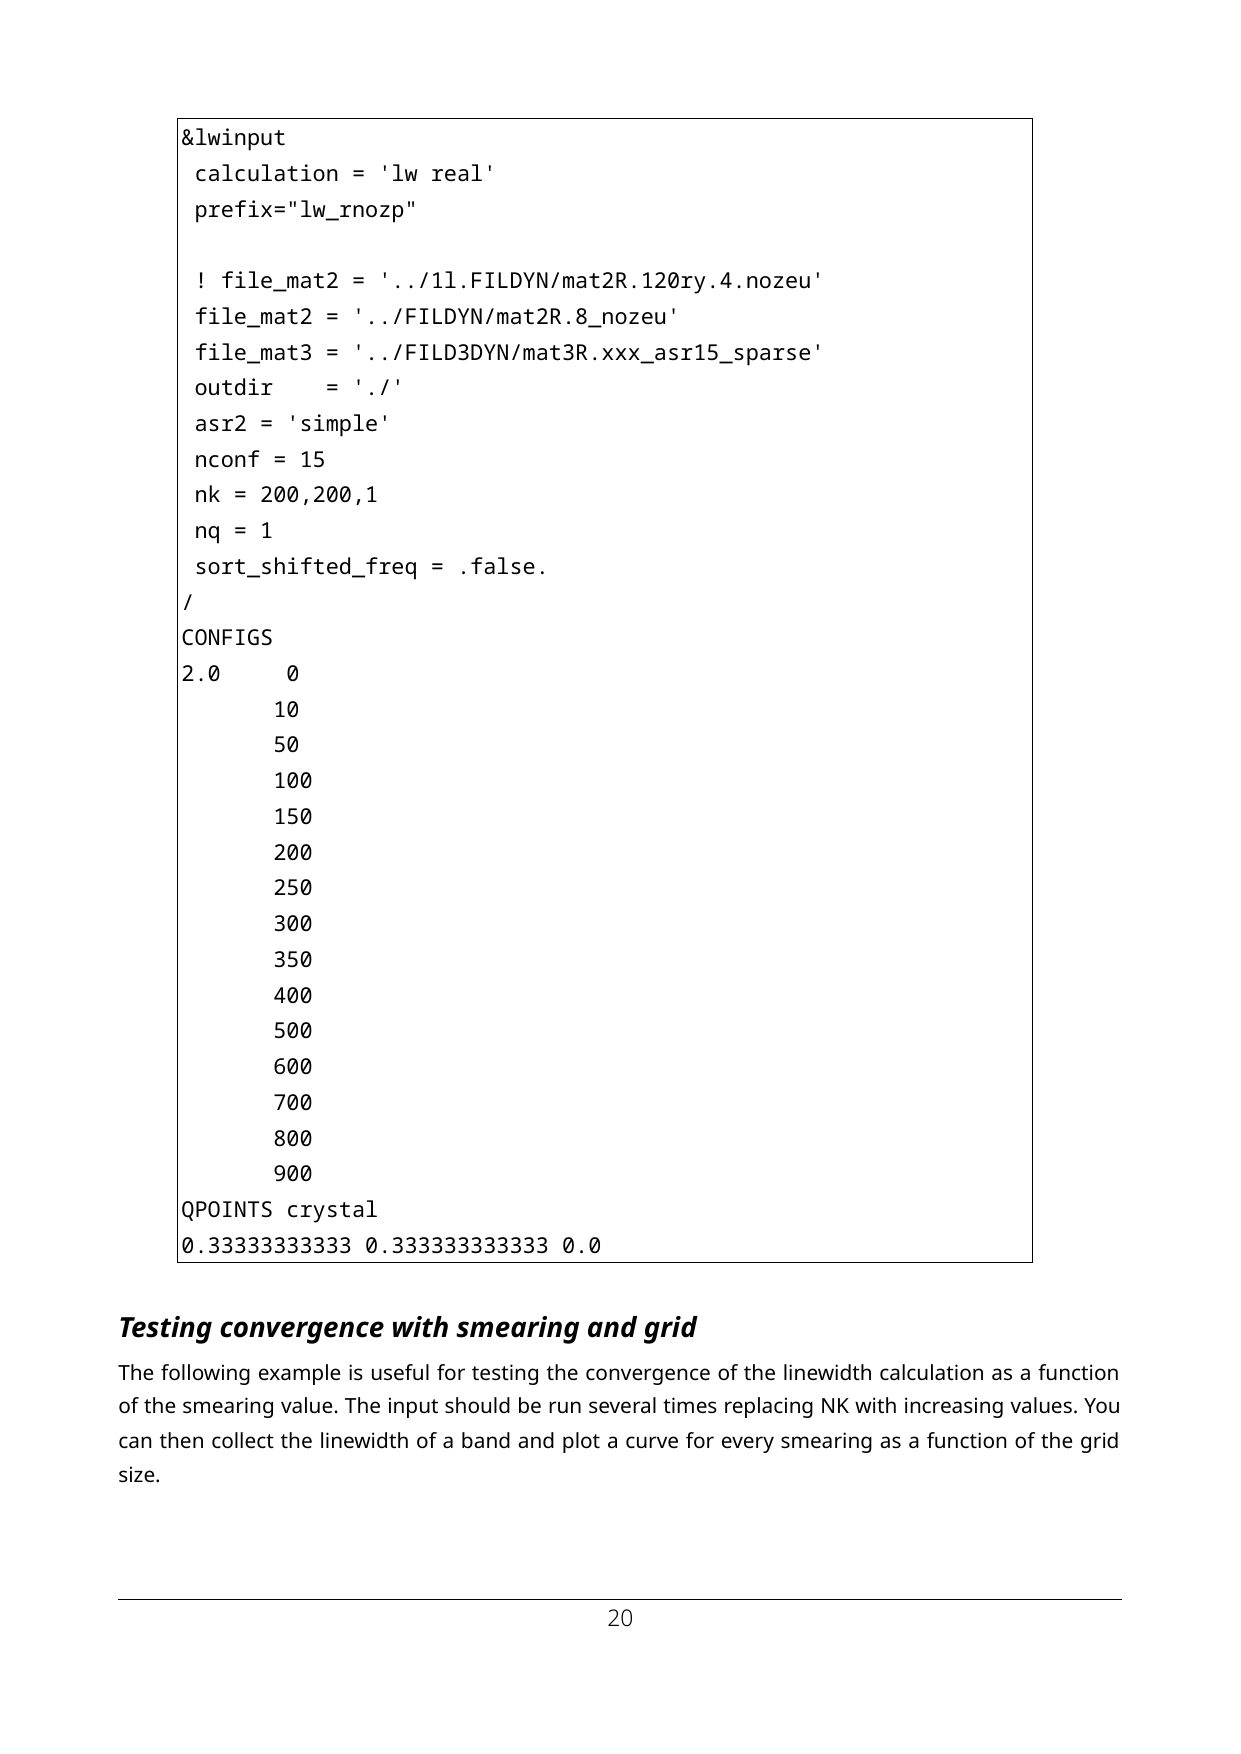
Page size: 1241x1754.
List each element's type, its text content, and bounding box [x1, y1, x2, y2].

subtitle Testing convergence with smearing and grid [118, 1308, 1122, 1346]
text &lwinput calculation = 'lw real' prefix="lw_rnozp" ! file_mat2 = '../1l.FILDYN/mat2R.120ry.4.nozeu' file_mat2 = '../FILDYN/mat2R.8_nozeu' file_mat3 = '../FILD3DYN/mat3R.xxx_asr15_sparse' outdir = './' asr2 = 'simple' nconf = 15 nk = 200,200,1 nq = 1 sort_shifted_freq = .false. / CONFIGS 2.0 0 10 50 100 150 200 250 300 350 400 500 600 700 800 900 QPOINTS crystal 0.33333333333 0.333333333333 0.0 [178, 119, 1032, 1262]
text The following example is useful for testing the convergence of the linewidth calculation as a function of the smearing value. The input should be run several times replacing NK with increasing values. You can then collect the linewidth of a band and plot a curve for every smearing as a function of the grid size. [118, 1358, 1122, 1488]
